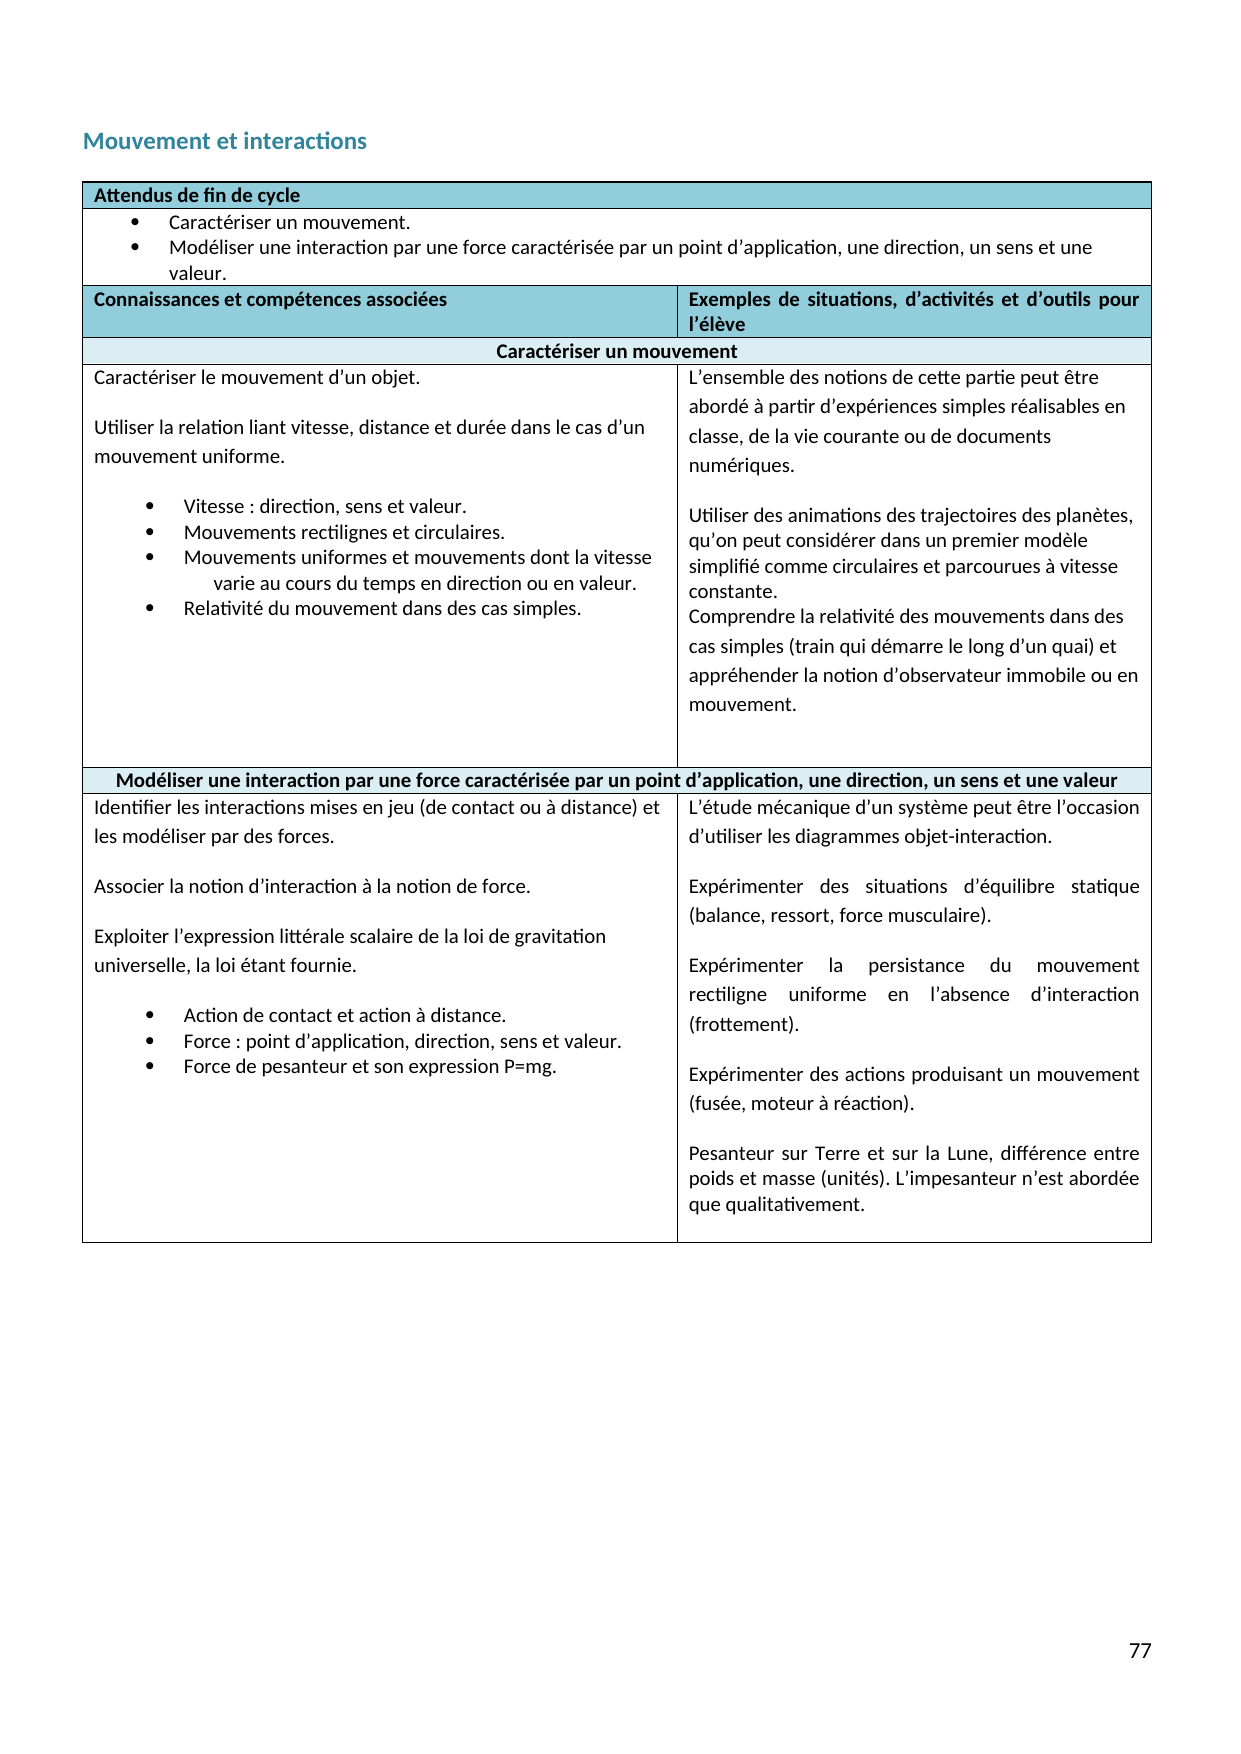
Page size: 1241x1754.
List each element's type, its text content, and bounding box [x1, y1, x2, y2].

table_cell L’ensemble des notions de cette partie peut être abordé à partir d’expériences simples réalisables en classe, de la vie courante ou de documents numériques. Utiliser des animations des trajectoires des planètes, qu’on peut considérer dans un premier modèle simplifié comme circulaires et parcourues à vitesse constante. Comprendre la relativité des mouvements dans des cas simples (train qui démarre le long d’un quai) et appréhender la notion d’observateur immobile ou en mouvement. [678, 365, 1151, 767]
table_cell Identifier les interactions mises en jeu (de contact ou à distance) et les modéliser par des forces. Associer la notion d’interaction à la notion de force. Exploiter l’expression littérale scalaire de la loi de gravitation universelle, la loi étant fournie. Action de contact et action à distance. Force : point d’application, direction, sens et valeur. Force de pesanteur et son expression P=mg. [83, 794, 677, 1242]
text Mouvement et interactions [83, 126, 1152, 156]
table_header Attendus de fin de cycle [83, 183, 1151, 208]
table_cell Caractériser le mouvement d’un objet. Utiliser la relation liant vitesse, distance et durée dans le cas d’un mouvement uniforme. Vitesse : direction, sens et valeur. Mouvements rectilignes et circulaires. Mouvements uniformes et mouvements dont la vitesse varie au cours du temps en direction ou en valeur. Relativité du mouvement dans des cas simples. [83, 365, 677, 767]
table_cell Exemples de situations, d’activités et d’outils pour l’élève [678, 286, 1151, 337]
table_cell Caractériser un mouvement. Modéliser une interaction par une force caractérisée par un point d’application, une direction, un sens et une valeur. [83, 209, 1151, 285]
table_cell Connaissances et compétences associées [83, 286, 677, 337]
table_cell Caractériser un mouvement [83, 338, 1151, 363]
table_cell Modéliser une interaction par une force caractérisée par un point d’application, une direction, un sens et une valeur [83, 768, 1151, 793]
table_cell L’étude mécanique d’un système peut être l’occasion d’utiliser les diagrammes objet-interaction. Expérimenter des situations d’équilibre statique (balance, ressort, force musculaire). Expérimenter la persistance du mouvement rectiligne uniforme en l’absence d’interaction (frottement). Expérimenter des actions produisant un mouvement (fusée, moteur à réaction). Pesanteur sur Terre et sur la Lune, différence entre poids et masse (unités). L’impesanteur n’est abordée que qualitativement. [678, 794, 1151, 1242]
